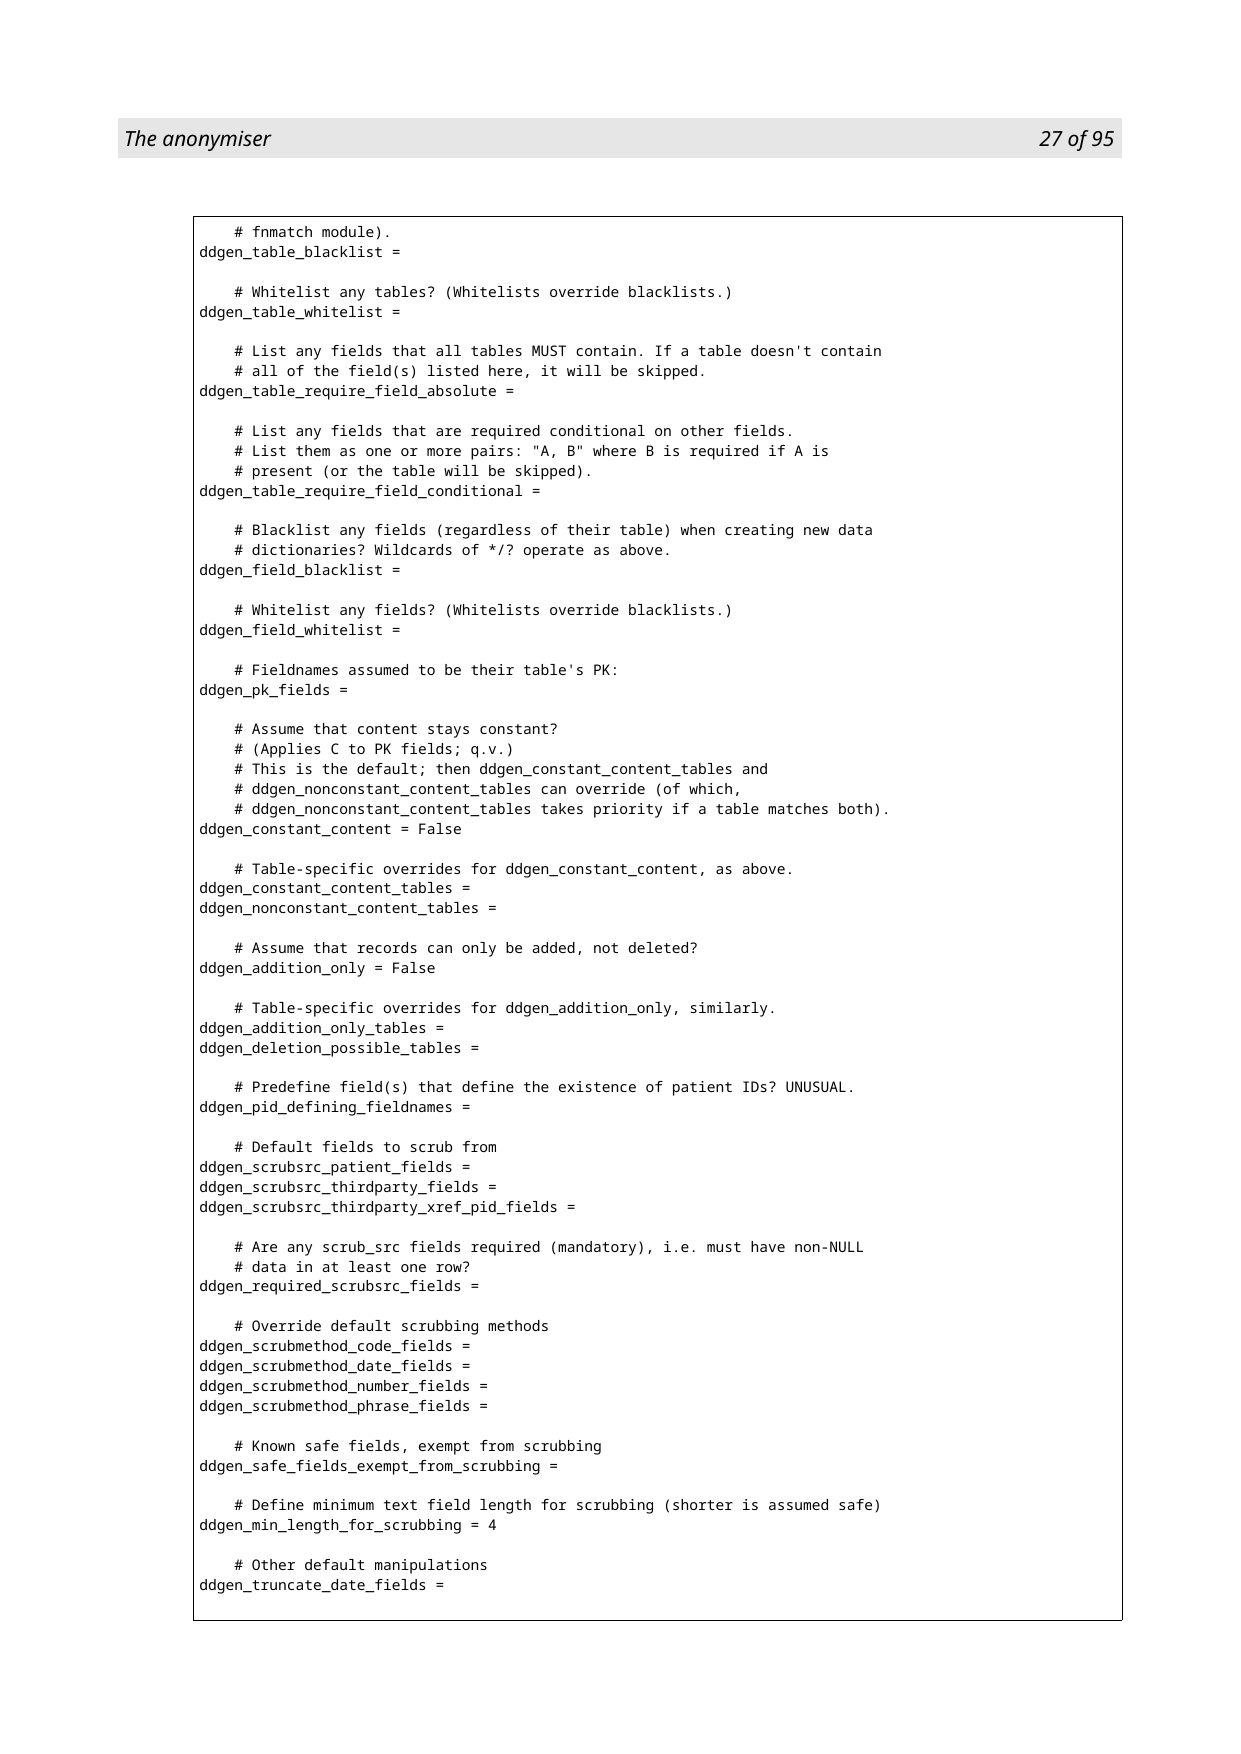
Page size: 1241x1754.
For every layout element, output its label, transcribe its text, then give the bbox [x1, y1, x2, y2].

table_header # fnmatch module). ddgen_table_blacklist = # Whitelist any tables? (Whitelists override blacklists.) ddgen_table_whitelist = # List any fields that all tables MUST contain. If a table doesn't contain # all of the field(s) listed here, it will be skipped. ddgen_table_require_field_absolute = # List any fields that are required conditional on other fields. # List them as one or more pairs: "A, B" where B is required if A is # present (or the table will be skipped). ddgen_table_require_field_conditional = # Blacklist any fields (regardless of their table) when creating new data # dictionaries? Wildcards of */? operate as above. ddgen_field_blacklist = # Whitelist any fields? (Whitelists override blacklists.) ddgen_field_whitelist = # Fieldnames assumed to be their table's PK: ddgen_pk_fields = # Assume that content stays constant? # (Applies C to PK fields; q.v.) # This is the default; then ddgen_constant_content_tables and # ddgen_nonconstant_content_tables can override (of which, # ddgen_nonconstant_content_tables takes priority if a table matches both). ddgen_constant_content = False # Table-specific overrides for ddgen_constant_content, as above. ddgen_constant_content_tables = ddgen_nonconstant_content_tables = # Assume that records can only be added, not deleted? ddgen_addition_only = False # Table-specific overrides for ddgen_addition_only, similarly. ddgen_addition_only_tables = ddgen_deletion_possible_tables = # Predefine field(s) that define the existence of patient IDs? UNUSUAL. ddgen_pid_defining_fieldnames = # Default fields to scrub from ddgen_scrubsrc_patient_fields = ddgen_scrubsrc_thirdparty_fields = ddgen_scrubsrc_thirdparty_xref_pid_fields = # Are any scrub_src fields required (mandatory), i.e. must have non-NULL # data in at least one row? ddgen_required_scrubsrc_fields = # Override default scrubbing methods ddgen_scrubmethod_code_fields = ddgen_scrubmethod_date_fields = ddgen_scrubmethod_number_fields = ddgen_scrubmethod_phrase_fields = # Known safe fields, exempt from scrubbing ddgen_safe_fields_exempt_from_scrubbing = # Define minimum text field length for scrubbing (shorter is assumed safe) ddgen_min_length_for_scrubbing = 4 # Other default manipulations ddgen_truncate_date_fields = [194, 217, 1122, 1620]
